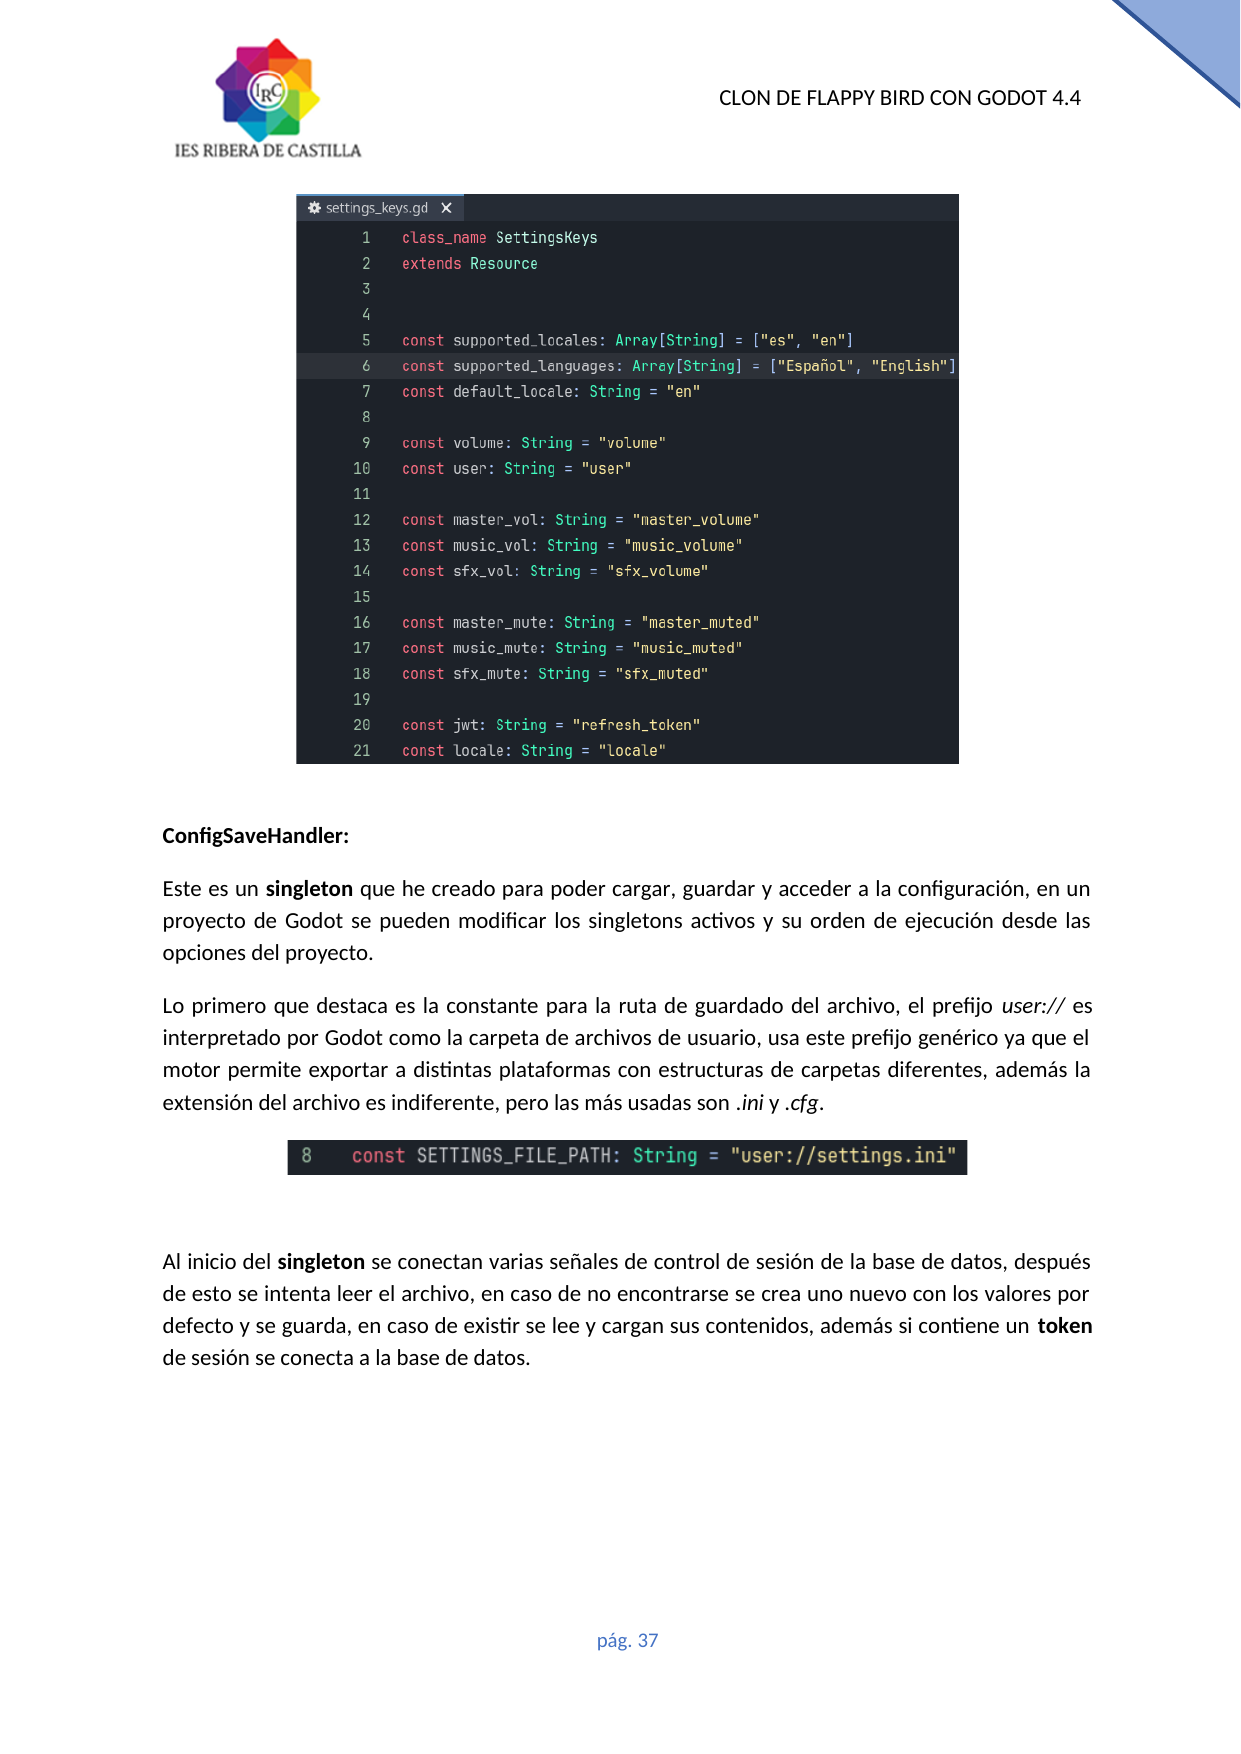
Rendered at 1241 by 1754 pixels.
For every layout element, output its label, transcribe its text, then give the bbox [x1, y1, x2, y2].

text Este es un singleton que he creado para poder cargar, guardar y acceder a la configuración, en un proyecto de Godot se pueden modificar los singletons activos y su orden de ejecución desde las opciones del proyecto. [162, 874, 1093, 966]
picture [296, 194, 959, 764]
text Lo primero que destaca es la constante para la ruta de guardado del archivo, el prefijo user:// es interpretado por Godot como la carpeta de archivos de usuario, usa este prefijo genérico ya que el motor permite exportar a distintas plataformas con estructuras de carpetas diferentes, además la extensión del archivo es indiferente, pero las más usadas son .ini y .cfg. [162, 991, 1093, 1116]
text Al inicio del singleton se conectan varias señales de control de sesión de la base de datos, después de esto se intenta leer el archivo, en caso de no encontrarse se crea uno nuevo con los valores por defecto y se guarda, en caso de existir se lee y cargan sus contenidos, además si contiene un token de sesión se conecta a la base de datos. [162, 1247, 1093, 1371]
picture [173, 29, 366, 164]
picture [287, 1140, 968, 1175]
text ConfigSaveHandler: [162, 821, 1093, 849]
